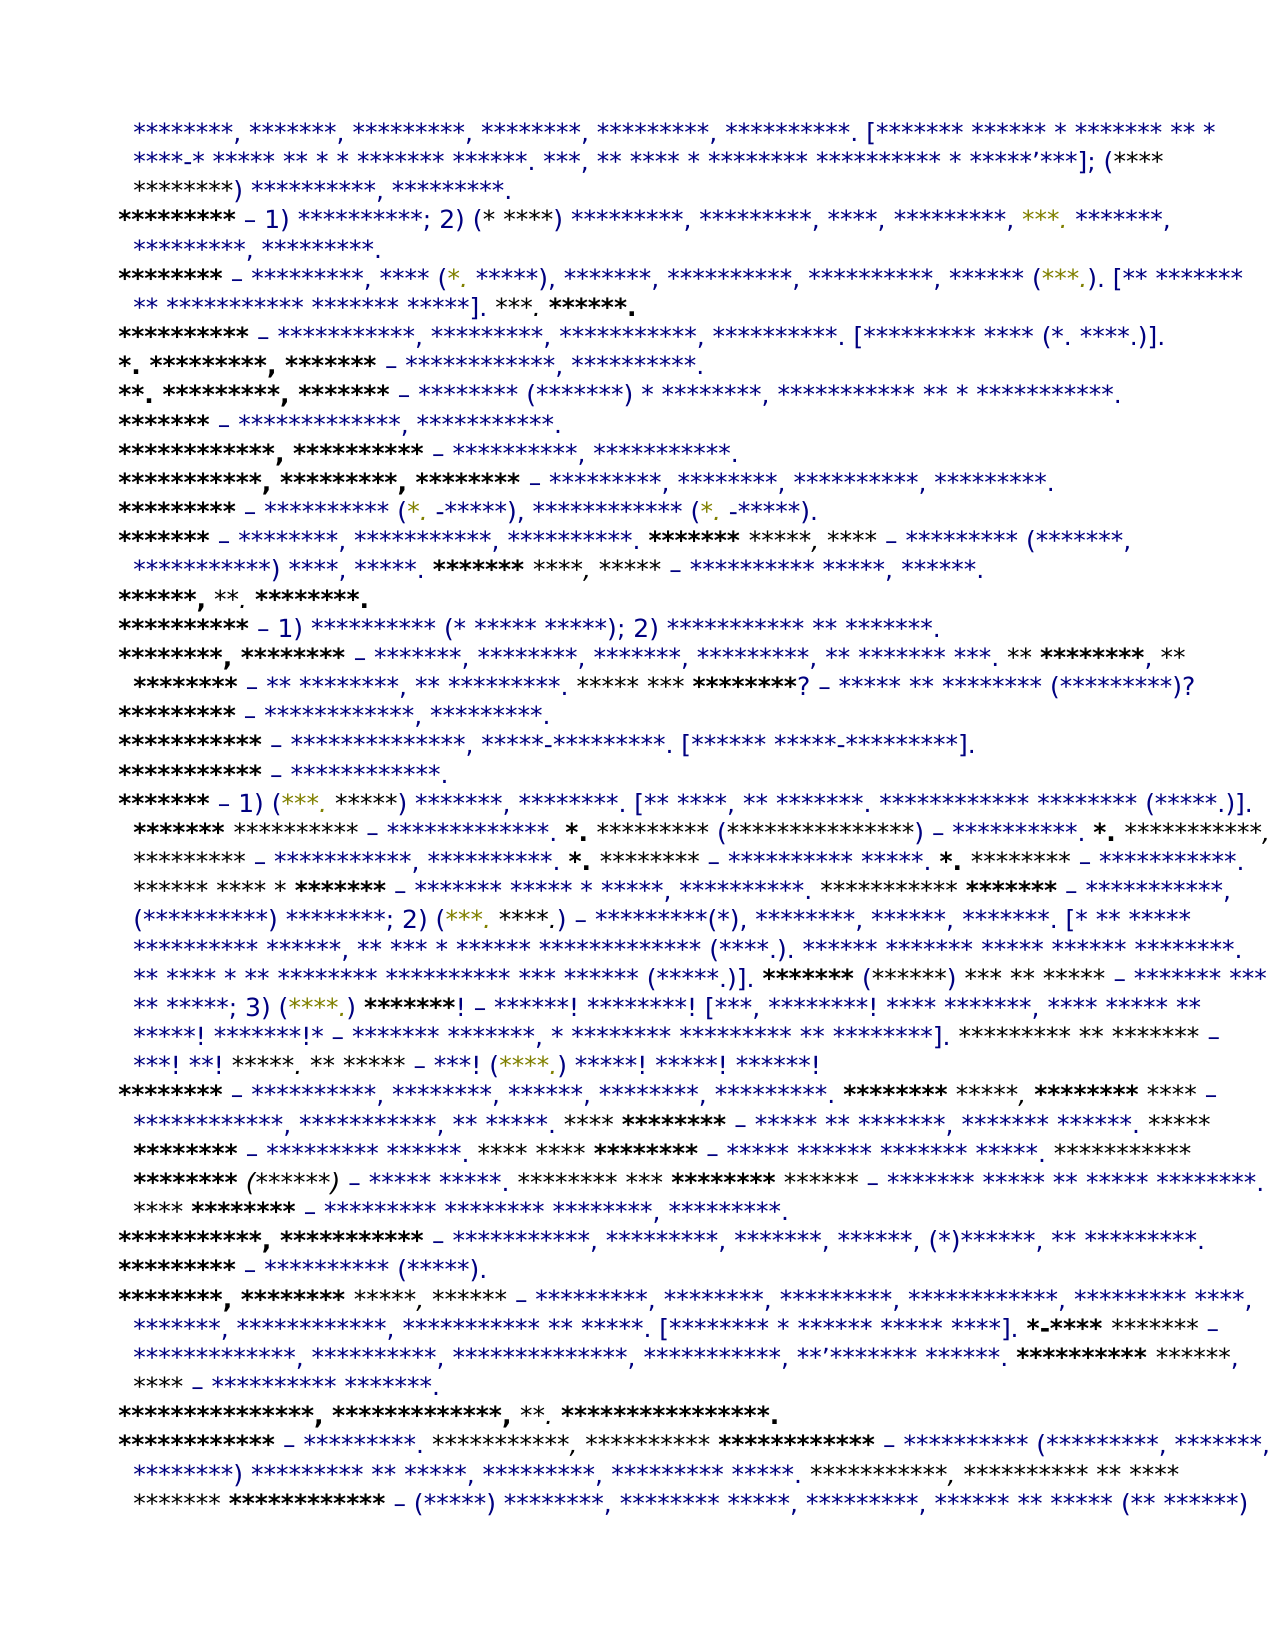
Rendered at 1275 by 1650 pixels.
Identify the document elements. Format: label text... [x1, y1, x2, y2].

text ***********, *********** – ***********, *********, *******, ******, (*)******, ** *********. [118, 1226, 1275, 1256]
text ******** – *********, **** (*. *****), *******, **********, **********, ****** (***.). [** ******* ** *********** ******* *****]. ***. ******. [118, 264, 1275, 322]
text ********* – 1) **********; 2) (* ****) *********, *********, ****, *********, ***. *******, *********, *********. [118, 206, 1275, 264]
text ********, *******, *********, ********, *********, **********. [******* ****** * ******* ** * ****-* ***** ** * * ******* ******. ***, ** **** * ******** ********** * *****’***]; (**** ********) **********, *********. [118, 118, 1275, 206]
text ******** – **********, ********, ******, ********, *********. ******** *****, ******** **** – ************, ***********, ** *****. **** ******** – ***** ** *******, ******* ******. ***** ******** – ********* ******. **** **** ******** – ***** ****** ******* *****. *********** ******** (******) – ***** *****. ******** *** ******** ****** – ******* ***** ** ***** ********. **** ******** – ********* ******** ********, *********. [118, 1081, 1275, 1226]
text ***************, *************, **. ****************. [118, 1401, 1275, 1431]
text *********** – **************, *****-*********. [****** *****-*********]. [118, 731, 1275, 760]
text ******* – ********, ***********, **********. ******* *****, **** – ********* (*******, ***********) ****, *****. ******* ****, ***** – ********** *****, ******. [118, 526, 1275, 585]
text ********** – 1) ********** (* ***** *****); 2) *********** ** *******. [118, 614, 1275, 643]
text ********* – ************, *********. [118, 701, 1275, 731]
text ********, ******** – *******, ********, *******, *********, ** ******* ***. ** ********, ** ******** – ** ********, ** *********. ***** *** ********? – ***** ** ******** (*********)? [118, 643, 1275, 701]
text ********* – ********** (*. -*****), ************ (*. -*****). [118, 497, 1275, 526]
text ******* – *************, ***********. [118, 410, 1275, 439]
text ************, ********** – **********, ***********. [118, 439, 1275, 468]
text ******, **. ********. [118, 585, 1275, 614]
text ********* – ********** (*****). [118, 1256, 1275, 1285]
text **. *********, ******* – ******** (*******) * ********, *********** ** * ***********. [118, 381, 1275, 410]
text ********** – ***********, *********, ***********, **********. [********* **** (*. ****.)]. [118, 322, 1275, 351]
text ***********, *********, ******** – *********, ********, **********, *********. [118, 468, 1275, 497]
text ******* – 1) (***. *****) *******, ********. [** ****, ** *******. ************ ******** (*****.)]. ******* ********** – *************. *. ********* (***************) – **********. *. ***********, ********* – ***********, **********. *. ******** – ********** *****. *. ******** – ***********. ****** **** * ******* – ******* ***** * *****, **********. *********** ******* – ***********, (**********) ********; 2) (***. ****.) – *********(*), ********, ******, *******. [* ** ***** ********** ******, ** *** * ****** ************* (****.). ****** ******* ***** ****** ********. ** **** * ** ******** ********** *** ****** (*****.)]. ******* (******) *** ** ***** – ******* *** ** *****; 3) (****.) *******! – ******! ********! [***, ********! **** *******, **** ***** ** *****! *******!* – ******* *******, * ******** ********* ** ********]. ********* ** ******* – ***! **! *****. ** ***** – ***! (****.) *****! *****! ******! [118, 789, 1275, 1081]
text ********, ******** *****, ****** – *********, ********, *********, ************, ********* ****, *******, ************, *********** ** *****. [******** * ****** ***** ****]. *-**** ******* – *************, **********, **************, ***********, **’******* ******. ********** ******, **** – ********** *******. [118, 1285, 1275, 1401]
text *********** – ************. [118, 760, 1275, 789]
text *. *********, ******* – ************, **********. [118, 351, 1275, 381]
text ************ – *********. ***********, ********** ************ – ********** (*********, *******, ********) ********* ** *****, *********, ********* *****. ***********, ********** ** **** ******* ************ – (*****) ********, ******** *****, *********, ****** ** ***** (** ******) [118, 1431, 1275, 1518]
